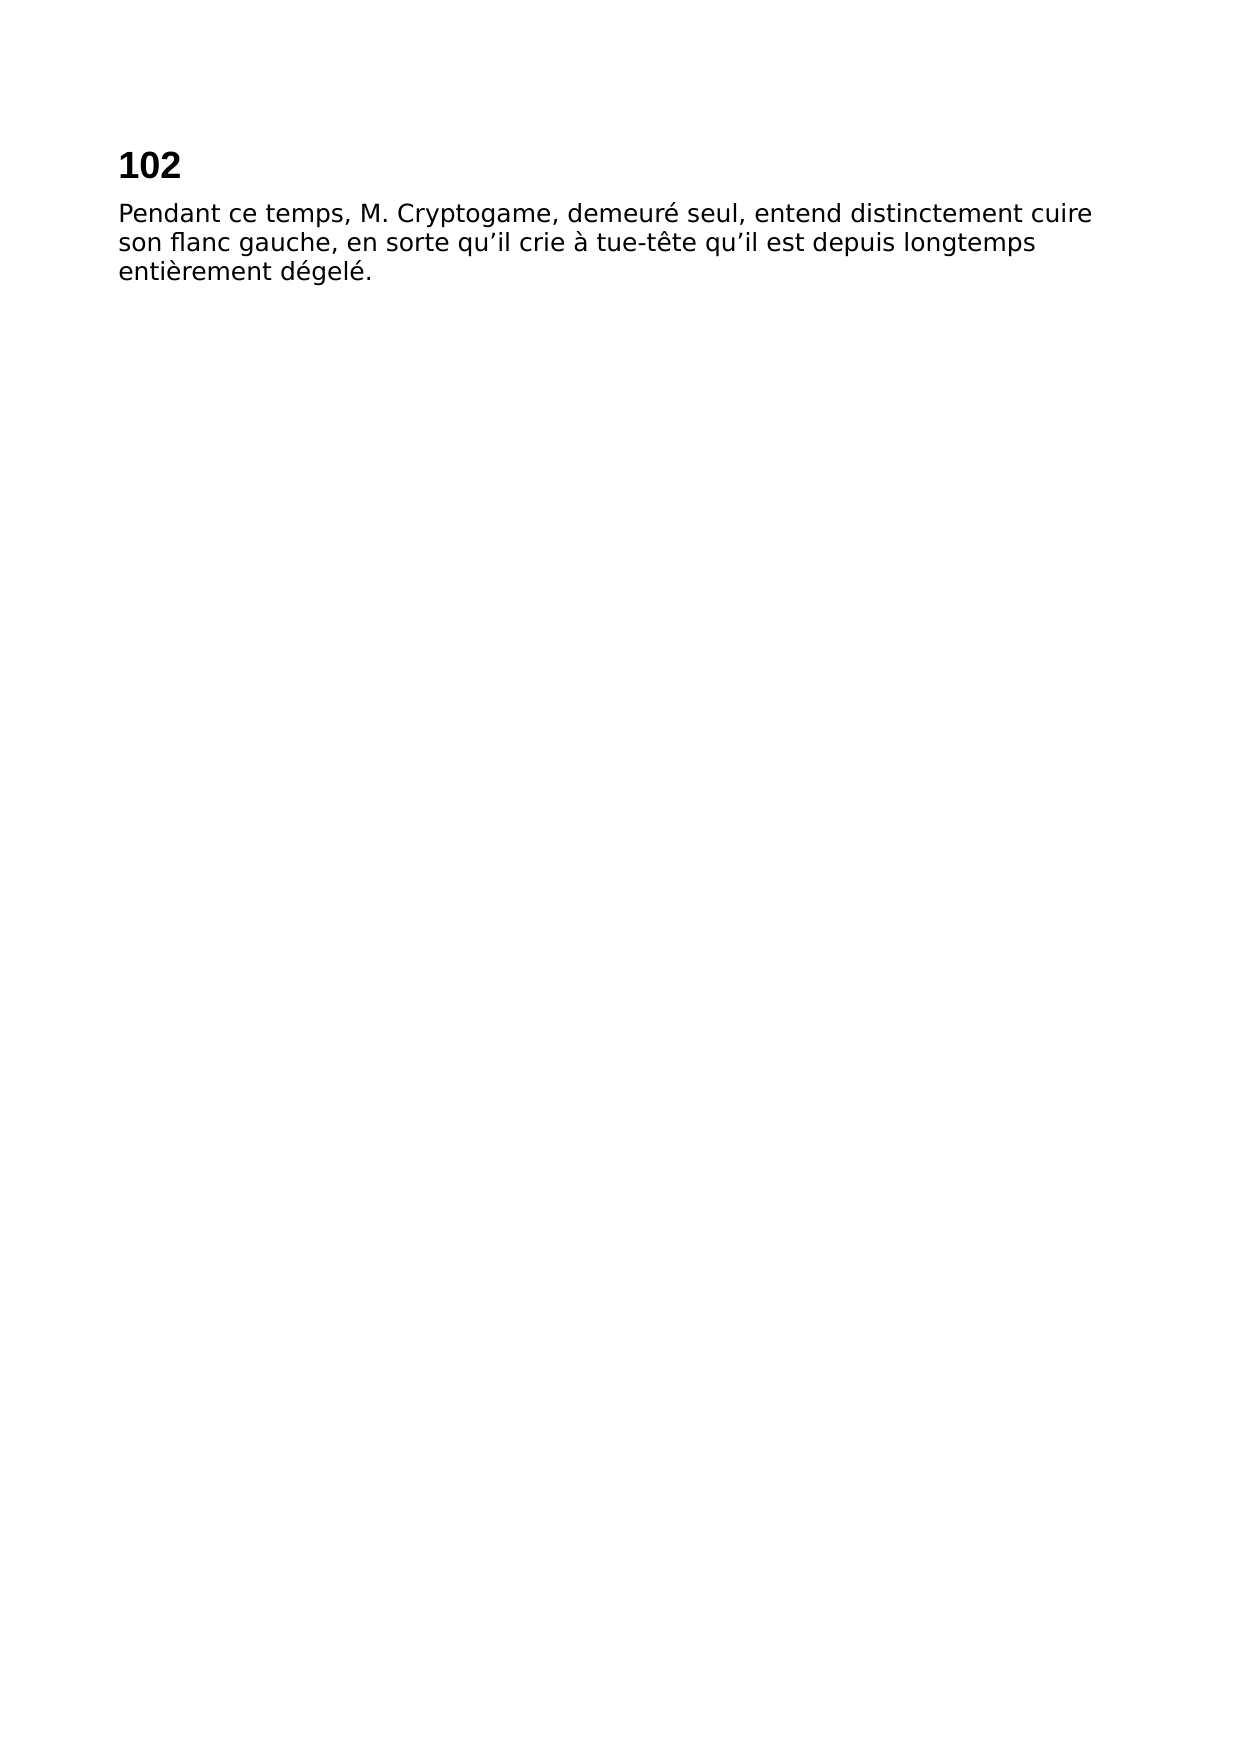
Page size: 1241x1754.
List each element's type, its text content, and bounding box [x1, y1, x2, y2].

text Pendant ce temps, M. Cryptogame, demeuré seul, entend distinctement cuire son flanc gauche, en sorte qu’il crie à tue-tête qu’il est depuis longtemps entièrement dégelé. [118, 199, 1122, 287]
subtitle 102 [118, 143, 1122, 187]
